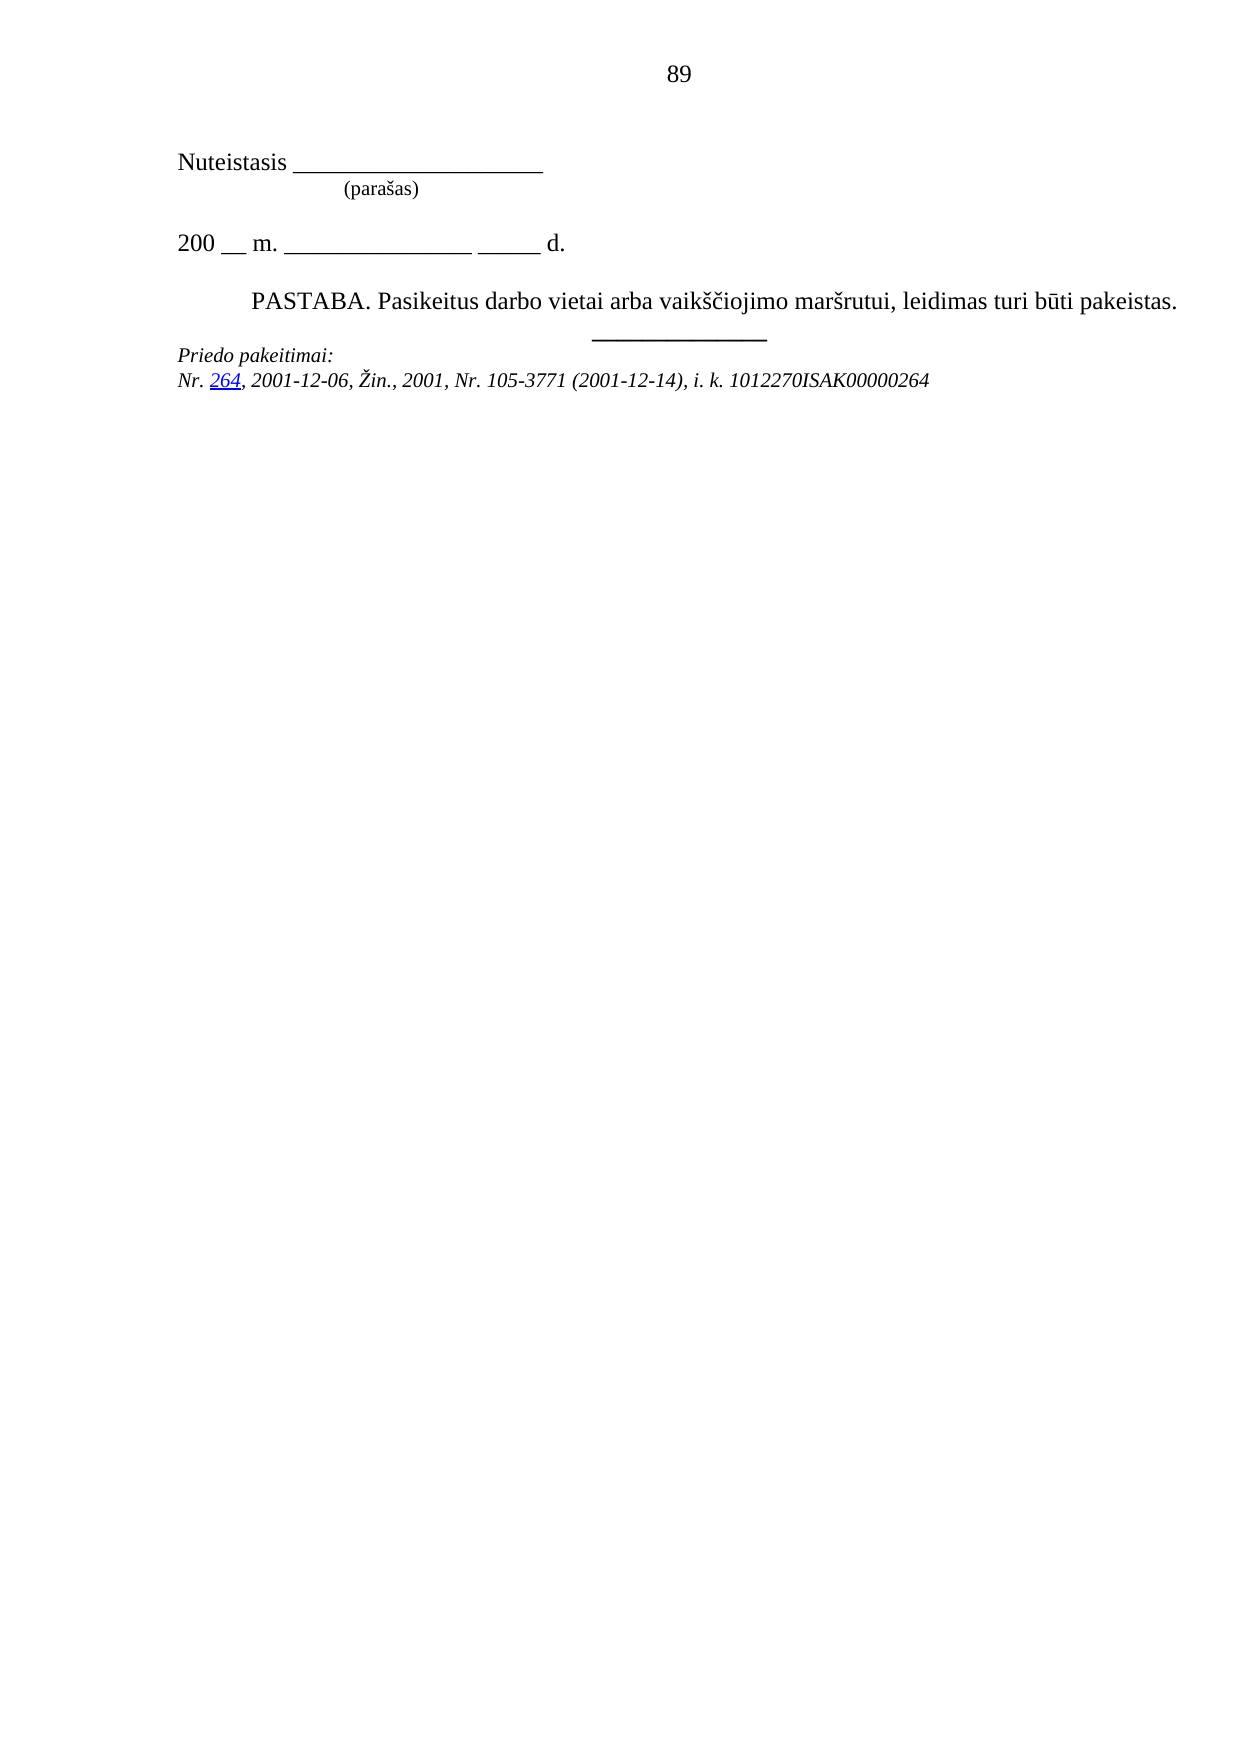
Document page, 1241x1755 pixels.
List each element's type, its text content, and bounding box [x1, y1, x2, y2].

text PASTABA. Pasikeitus darbo vietai arba vaikščiojimo maršrutui, leidimas turi būti pakeistas. [177, 286, 1181, 315]
text Nuteistasis ____________________ [177, 147, 1181, 176]
text ______________ [177, 315, 1181, 343]
text Nr. 264, 2001-12-06, Žin., 2001, Nr. 105-3771 (2001-12-14), i. k. 1012270ISAK00000264 [177, 367, 1181, 392]
text 200 __ m. _______________ _____ d. [177, 228, 1181, 257]
text Priedo pakeitimai: [177, 343, 1181, 367]
text (parašas) [177, 176, 1181, 200]
